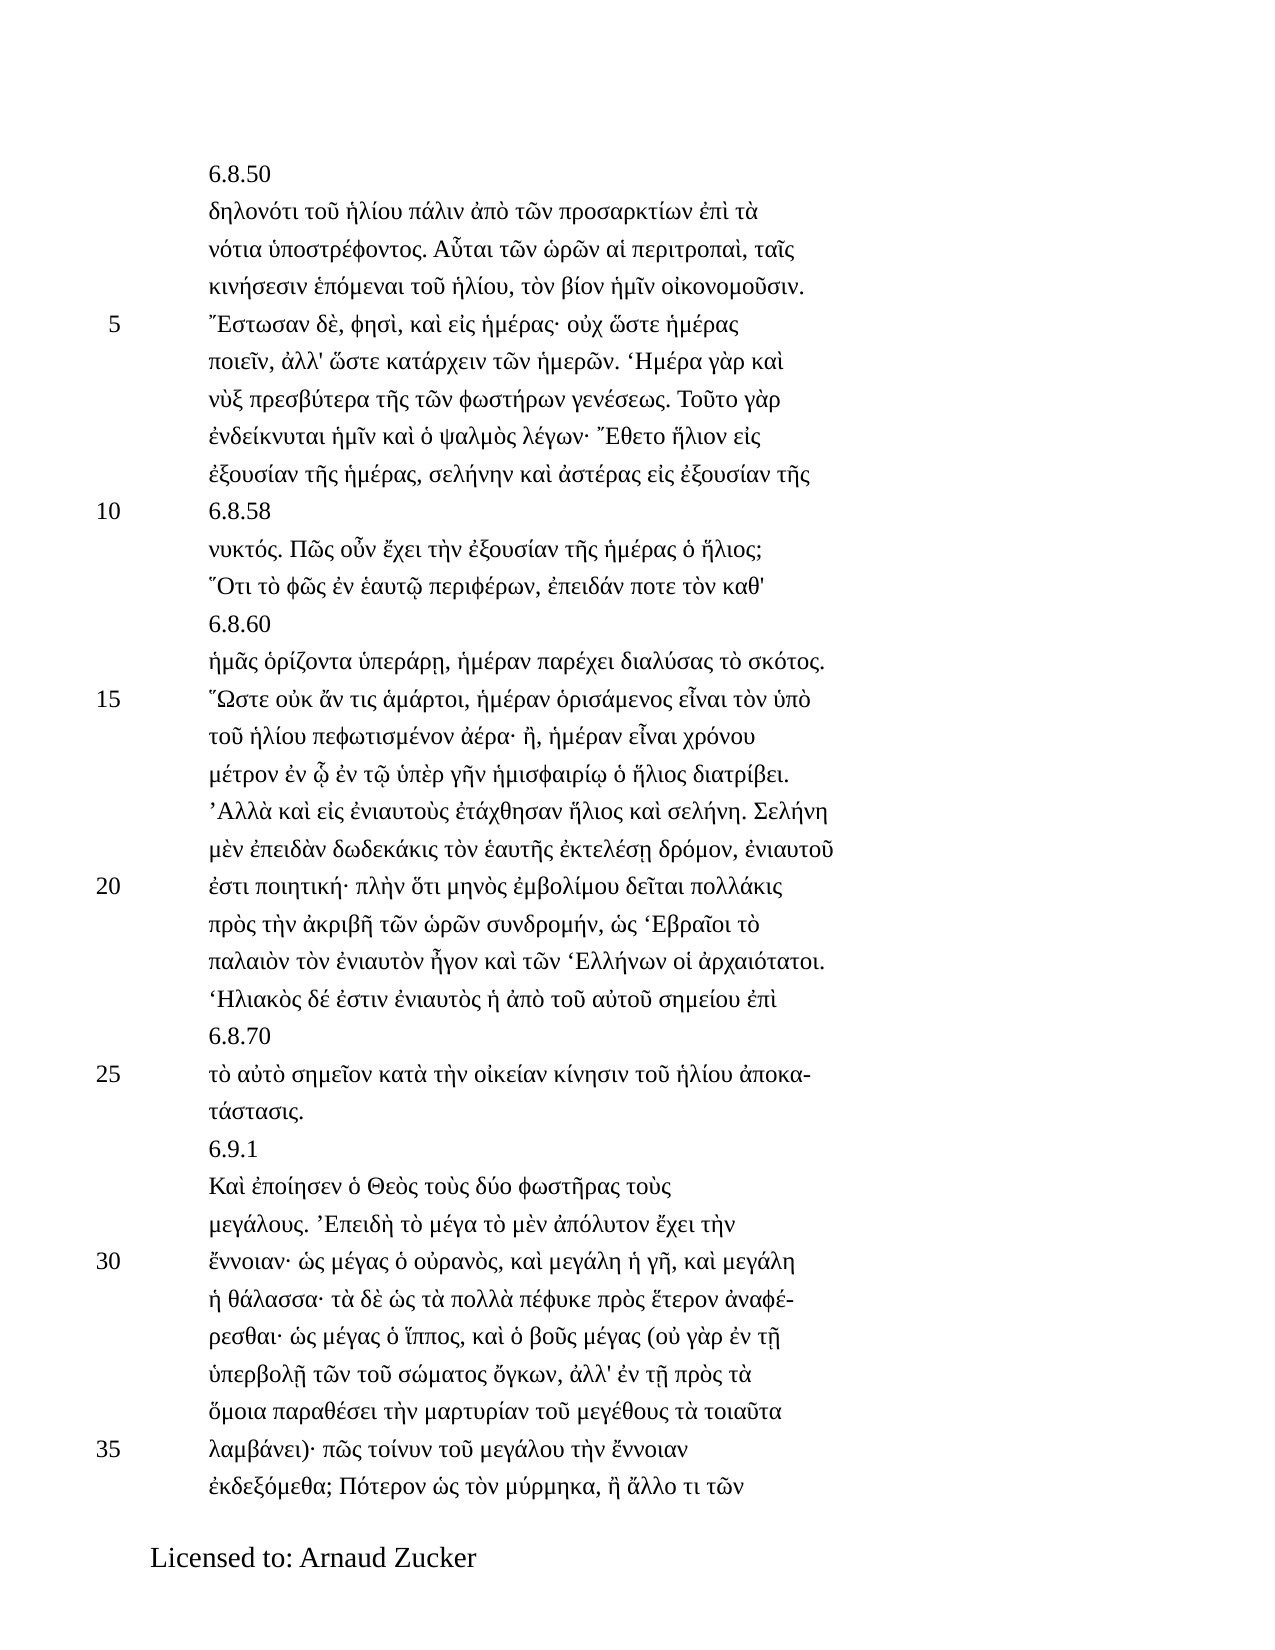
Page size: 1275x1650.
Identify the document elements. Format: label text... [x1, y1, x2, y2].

text 6.8.58 [202, 487, 1125, 525]
text 6.8.70 [202, 1012, 1125, 1050]
text 6.8.60 [202, 600, 1125, 637]
text τὸ αὐτὸ σημεῖον κατὰ τὴν οἰκείαν κίνησιν τοῦ ἡλίου ἀποκα- τάστασις. [202, 1050, 1125, 1125]
text ἡμᾶς ὁρίζοντα ὑπεράρῃ, ἡμέραν παρέχει διαλύσας τὸ σκότος. ῞Ωστε οὐκ ἄν τις ἁμάρτοι, ἡμέραν ὁρισάμενος εἶναι τὸν ὑπὸ τοῦ ἡλίου πεϕωτισμένον ἀέρα· ἢ, ἡμέραν εἶναι χρόνου μέτρον ἐν ᾧ ἐν τῷ ὑπὲρ γῆν ἡμισϕαιρίῳ ὁ ἥλιος διατρίβει. ’Αλλὰ καὶ εἰς ἐνιαυτοὺς ἐτάχθησαν ἥλιος καὶ σελήνη. Σελήνη μὲν ἐπειδὰν δωδεκάκις τὸν ἑαυτῆς ἐκτελέσῃ δρόμον, ἐνιαυτοῦ ἐστι ποιητική· πλὴν ὅτι μηνὸς ἐμβολίμου δεῖται πολλάκις πρὸς τὴν ἀκριβῆ τῶν ὡρῶν συνδρομήν, ὡς ‘Εβραῖοι τὸ παλαιὸν τὸν ἐνιαυτὸν ἦγον καὶ τῶν ‘Ελλήνων οἱ ἀρχαιότατοι. ‘Ηλιακὸς δέ ἐστιν ἐνιαυτὸς ἡ ἀπὸ τοῦ αὐτοῦ σημείου ἐπὶ [202, 637, 1125, 1012]
text δηλονότι τοῦ ἡλίου πάλιν ἀπὸ τῶν προσαρκτίων ἐπὶ τὰ νότια ὑποστρέϕοντος. Αὗται τῶν ὡρῶν αἱ περιτροπαὶ, ταῖς κινήσεσιν ἑπόμεναι τοῦ ἡλίου, τὸν βίον ἡμῖν οἰκονομοῦσιν. ῎Εστωσαν δὲ, ϕησὶ, καὶ εἰς ἡμέρας· οὐχ ὥστε ἡμέρας ποιεῖν, ἀλλ' ὥστε κατάρχειν τῶν ἡμερῶν. ‘Ημέρα γὰρ καὶ νὺξ πρεσβύτερα τῆς τῶν ϕωστήρων γενέσεως. Τοῦτο γὰρ ἐνδείκνυται ἡμῖν καὶ ὁ ψαλμὸς λέγων· ῎Εθετο ἥλιον εἰς ἐξουσίαν τῆς ἡμέρας, σελήνην καὶ ἀστέρας εἰς ἐξουσίαν τῆς [202, 187, 1125, 487]
text Καὶ ἐποίησεν ὁ Θεὸς τοὺς δύο ϕωστῆρας τοὺς μεγάλους. ’Επειδὴ τὸ μέγα τὸ μὲν ἀπόλυτον ἔχει τὴν ἔννοιαν· ὡς μέγας ὁ οὐρανὸς, καὶ μεγάλη ἡ γῆ, καὶ μεγάλη ἡ θάλασσα· τὰ δὲ ὡς τὰ πολλὰ πέϕυκε πρὸς ἕτερον ἀναϕέ- ρεσθαι· ὡς μέγας ὁ ἵππος, καὶ ὁ βοῦς μέγας (οὐ γὰρ ἐν τῇ ὑπερβολῇ τῶν τοῦ σώματος ὄγκων, ἀλλ' ἐν τῇ πρὸς τὰ ὅμοια παραθέσει τὴν μαρτυρίαν τοῦ μεγέθους τὰ τοιαῦτα λαμβάνει)· πῶς τοίνυν τοῦ μεγάλου τὴν ἔννοιαν ἐκδεξόμεθα; Πότερον ὡς τὸν μύρμηκα, ἢ ἄλλο τι τῶν [202, 1162, 1125, 1500]
text 6.9.1 [202, 1125, 1125, 1162]
text 6.8.50 [202, 150, 1125, 187]
text νυκτός. Πῶς οὖν ἔχει τὴν ἐξουσίαν τῆς ἡμέρας ὁ ἥλιος; ῞Οτι τὸ ϕῶς ἐν ἑαυτῷ περιϕέρων, ἐπειδάν ποτε τὸν καθ' [202, 525, 1125, 600]
